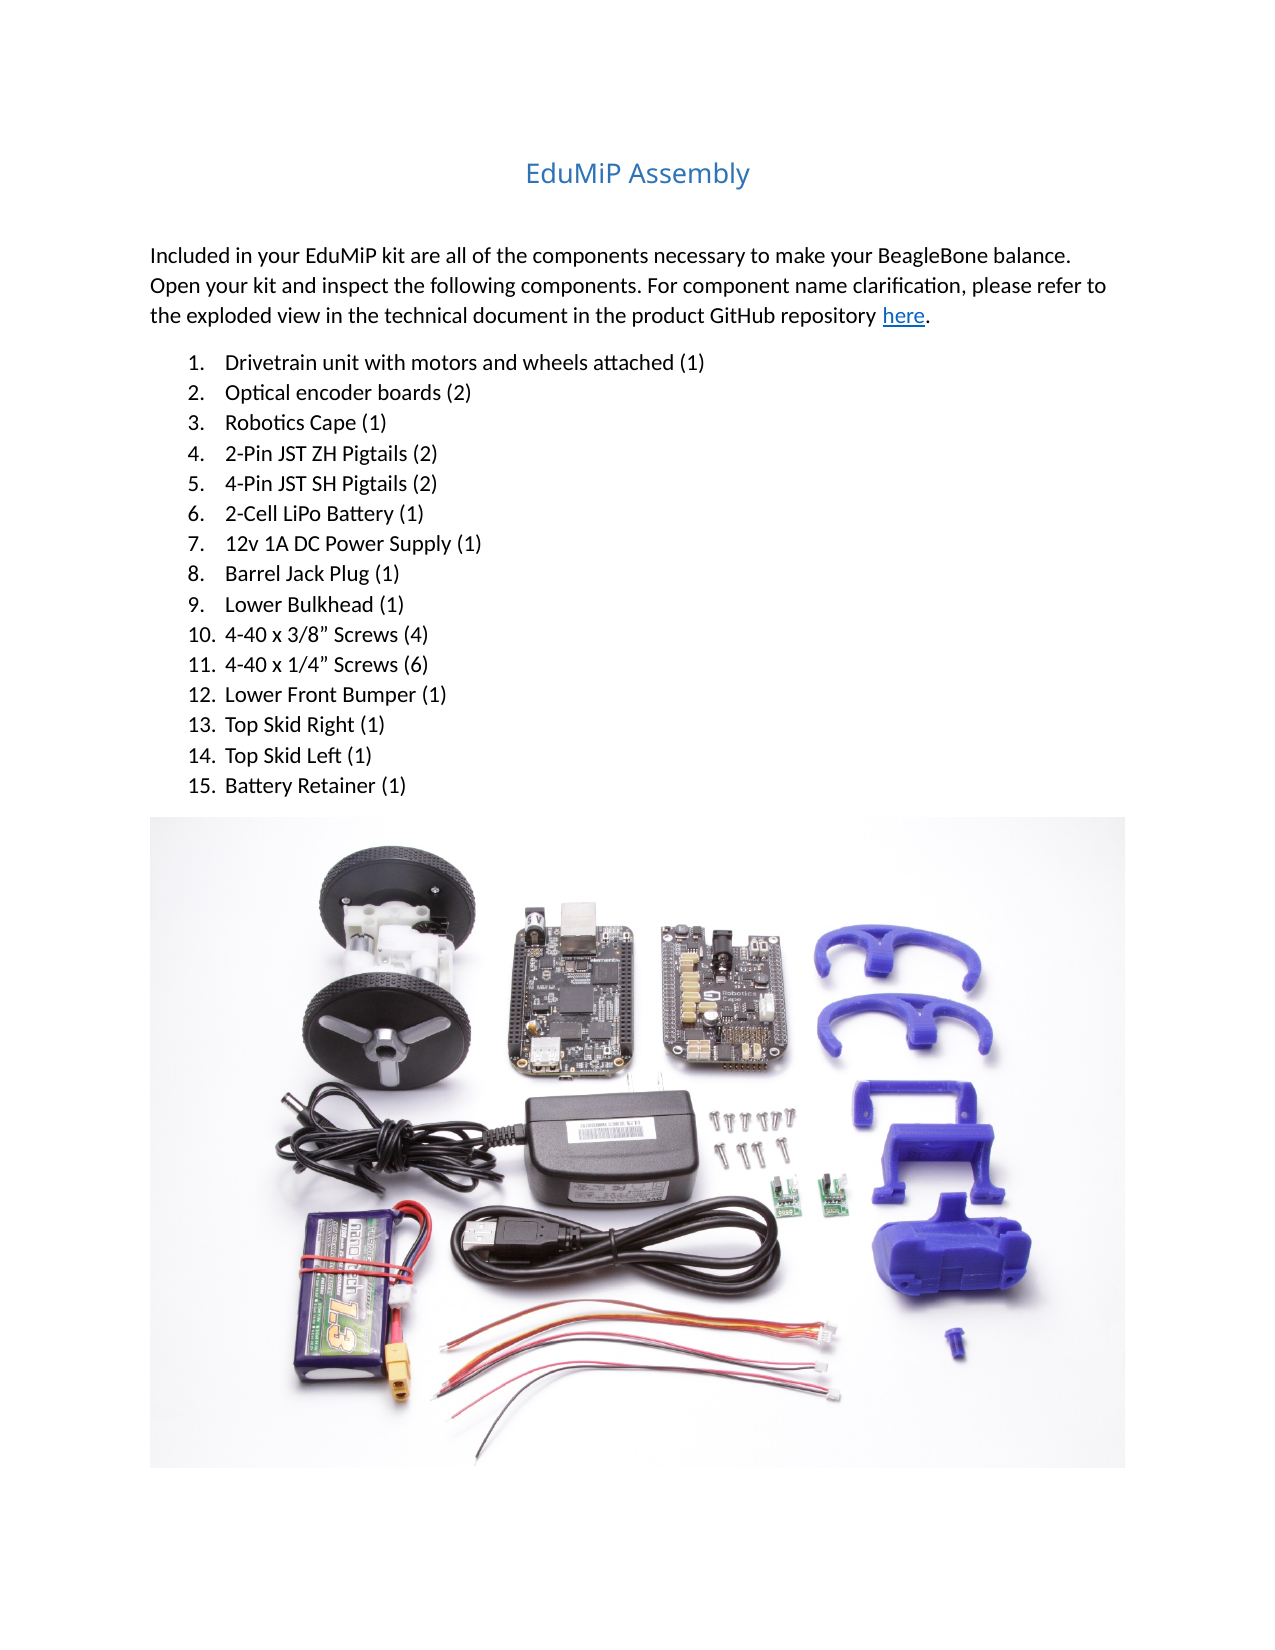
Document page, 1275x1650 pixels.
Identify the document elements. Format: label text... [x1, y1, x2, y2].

list Drivetrain unit with motors and wheels attached (1) [187, 348, 1125, 376]
list Robotics Cape (1) [187, 408, 1125, 437]
list 4-40 x 3/8” Screws (4) [187, 620, 1125, 648]
list Barrel Jack Plug (1) [187, 559, 1125, 588]
list 12v 1A DC Power Supply (1) [187, 529, 1125, 557]
list 2-Cell LiPo Battery (1) [187, 499, 1125, 527]
list 2-Pin JST ZH Pigtails (2) [187, 439, 1125, 467]
list 4-40 x 1/4” Screws (6) [187, 650, 1125, 678]
list Optical encoder boards (2) [187, 378, 1125, 406]
list Battery Retainer (1) [187, 771, 1125, 799]
text Included in your EduMiP kit are all of the components necessary to make your BeagleBone balance. Open your kit and inspect the following components. For component name clarification, please refer to the exploded view in the technical document in the product GitHub repository here. [150, 241, 1125, 329]
list Lower Front Bumper (1) [187, 680, 1125, 708]
list Lower Bulkhead (1) [187, 590, 1125, 618]
list Top Skid Left (1) [187, 741, 1125, 769]
list 4-Pin JST SH Pigtails (2) [187, 469, 1125, 497]
subtitle EduMiP Assembly [150, 154, 1125, 191]
list Top Skid Right (1) [187, 711, 1125, 739]
picture [150, 817, 1125, 1468]
